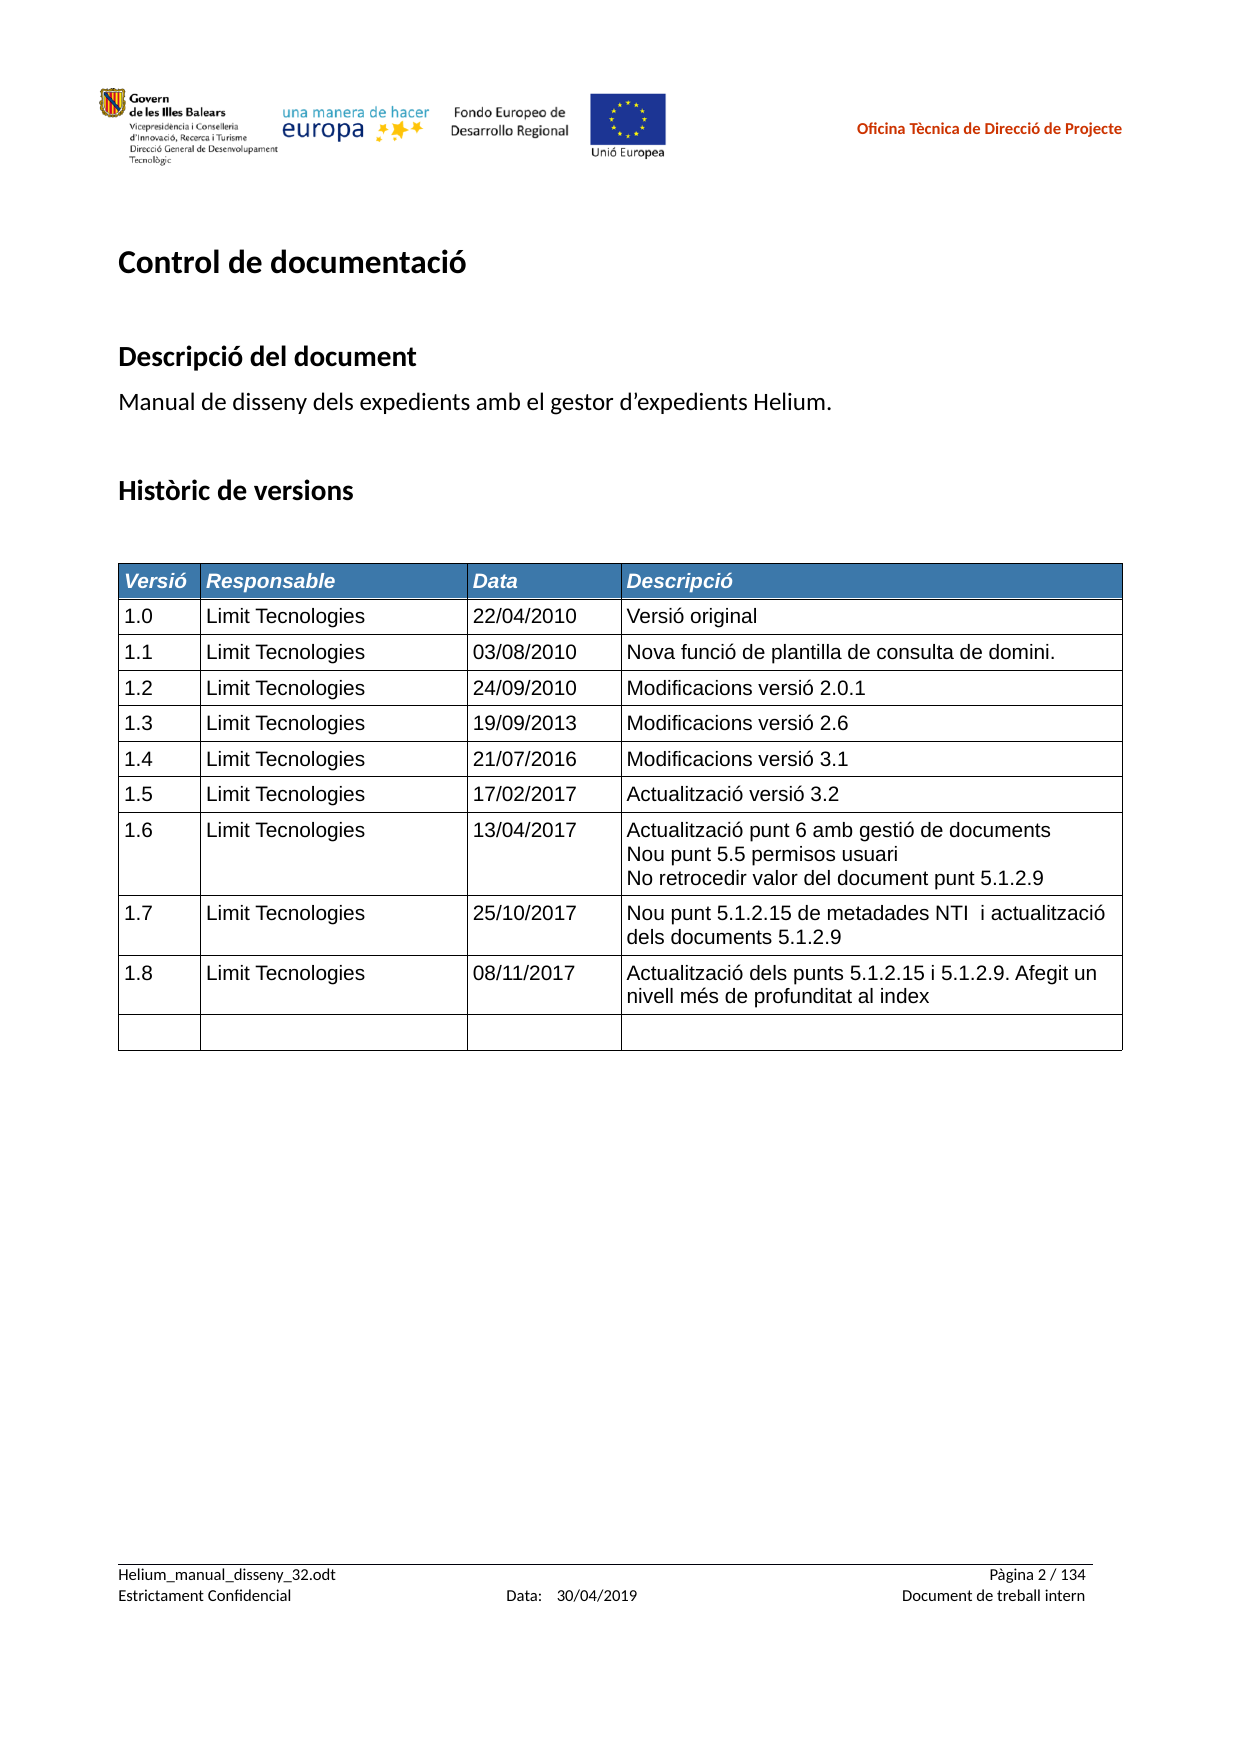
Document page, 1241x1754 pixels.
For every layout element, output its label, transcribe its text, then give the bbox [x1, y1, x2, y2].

table_cell 1.8 [119, 956, 200, 1014]
table_cell 1.2 [119, 671, 200, 705]
table_cell 1.0 [119, 600, 200, 634]
table_cell Limit Tecnologies [201, 706, 467, 741]
table_header Data [468, 564, 621, 598]
table_cell Actualització dels punts 5.1.2.15 i 5.1.2.9. Afegit un nivell més de profunditat al index [622, 956, 1122, 1014]
table_cell 24/09/2010 [468, 671, 621, 705]
table_cell 19/09/2013 [468, 706, 621, 741]
text Control de documentació [118, 241, 1122, 282]
table_cell Nova funció de plantilla de consulta de domini. [622, 635, 1122, 669]
table_cell [622, 1015, 1122, 1049]
text Històric de versions [118, 472, 1122, 507]
table_cell 13/04/2017 [468, 813, 621, 895]
table_cell Limit Tecnologies [201, 635, 467, 669]
table_cell Actualització punt 6 amb gestió de documents Nou punt 5.5 permisos usuari No retrocedir valor del document punt 5.1.2.9 [622, 813, 1122, 895]
table_cell Limit Tecnologies [201, 956, 467, 1014]
table_cell Modificacions versió 2.6 [622, 706, 1122, 741]
table_cell [468, 1015, 621, 1049]
table_cell Limit Tecnologies [201, 813, 467, 895]
table_cell 17/02/2017 [468, 777, 621, 812]
table_header Descripció [622, 564, 1122, 598]
table_cell 1.3 [119, 706, 200, 741]
table_cell Modificacions versió 2.0.1 [622, 671, 1122, 705]
table_cell 1.5 [119, 777, 200, 812]
table_cell 21/07/2016 [468, 742, 621, 776]
picture [99, 87, 668, 166]
text Descripció del document [118, 338, 1122, 373]
table_cell 25/10/2017 [468, 896, 621, 954]
table_cell Versió original [622, 600, 1122, 634]
table_cell Actualització versió 3.2 [622, 777, 1122, 812]
text Manual de disseny dels expedients amb el gestor d’expedients Helium. [118, 386, 1122, 416]
table_cell Limit Tecnologies [201, 600, 467, 634]
table_header Responsable [201, 564, 467, 598]
table_cell Nou punt 5.1.2.15 de metadades NTI i actualització dels documents 5.1.2.9 [622, 896, 1122, 954]
table_header Versió [119, 564, 200, 598]
table_cell Modificacions versió 3.1 [622, 742, 1122, 776]
table_cell Limit Tecnologies [201, 777, 467, 812]
table_cell 08/11/2017 [468, 956, 621, 1014]
table_cell [119, 1015, 200, 1049]
table_cell Limit Tecnologies [201, 896, 467, 954]
table_cell 22/04/2010 [468, 600, 621, 634]
table_cell 1.4 [119, 742, 200, 776]
table_cell 1.7 [119, 896, 200, 954]
table_cell 1.1 [119, 635, 200, 669]
table_cell [201, 1015, 467, 1049]
table_cell 03/08/2010 [468, 635, 621, 669]
table_cell Limit Tecnologies [201, 742, 467, 776]
table_cell Limit Tecnologies [201, 671, 467, 705]
table_cell 1.6 [119, 813, 200, 895]
